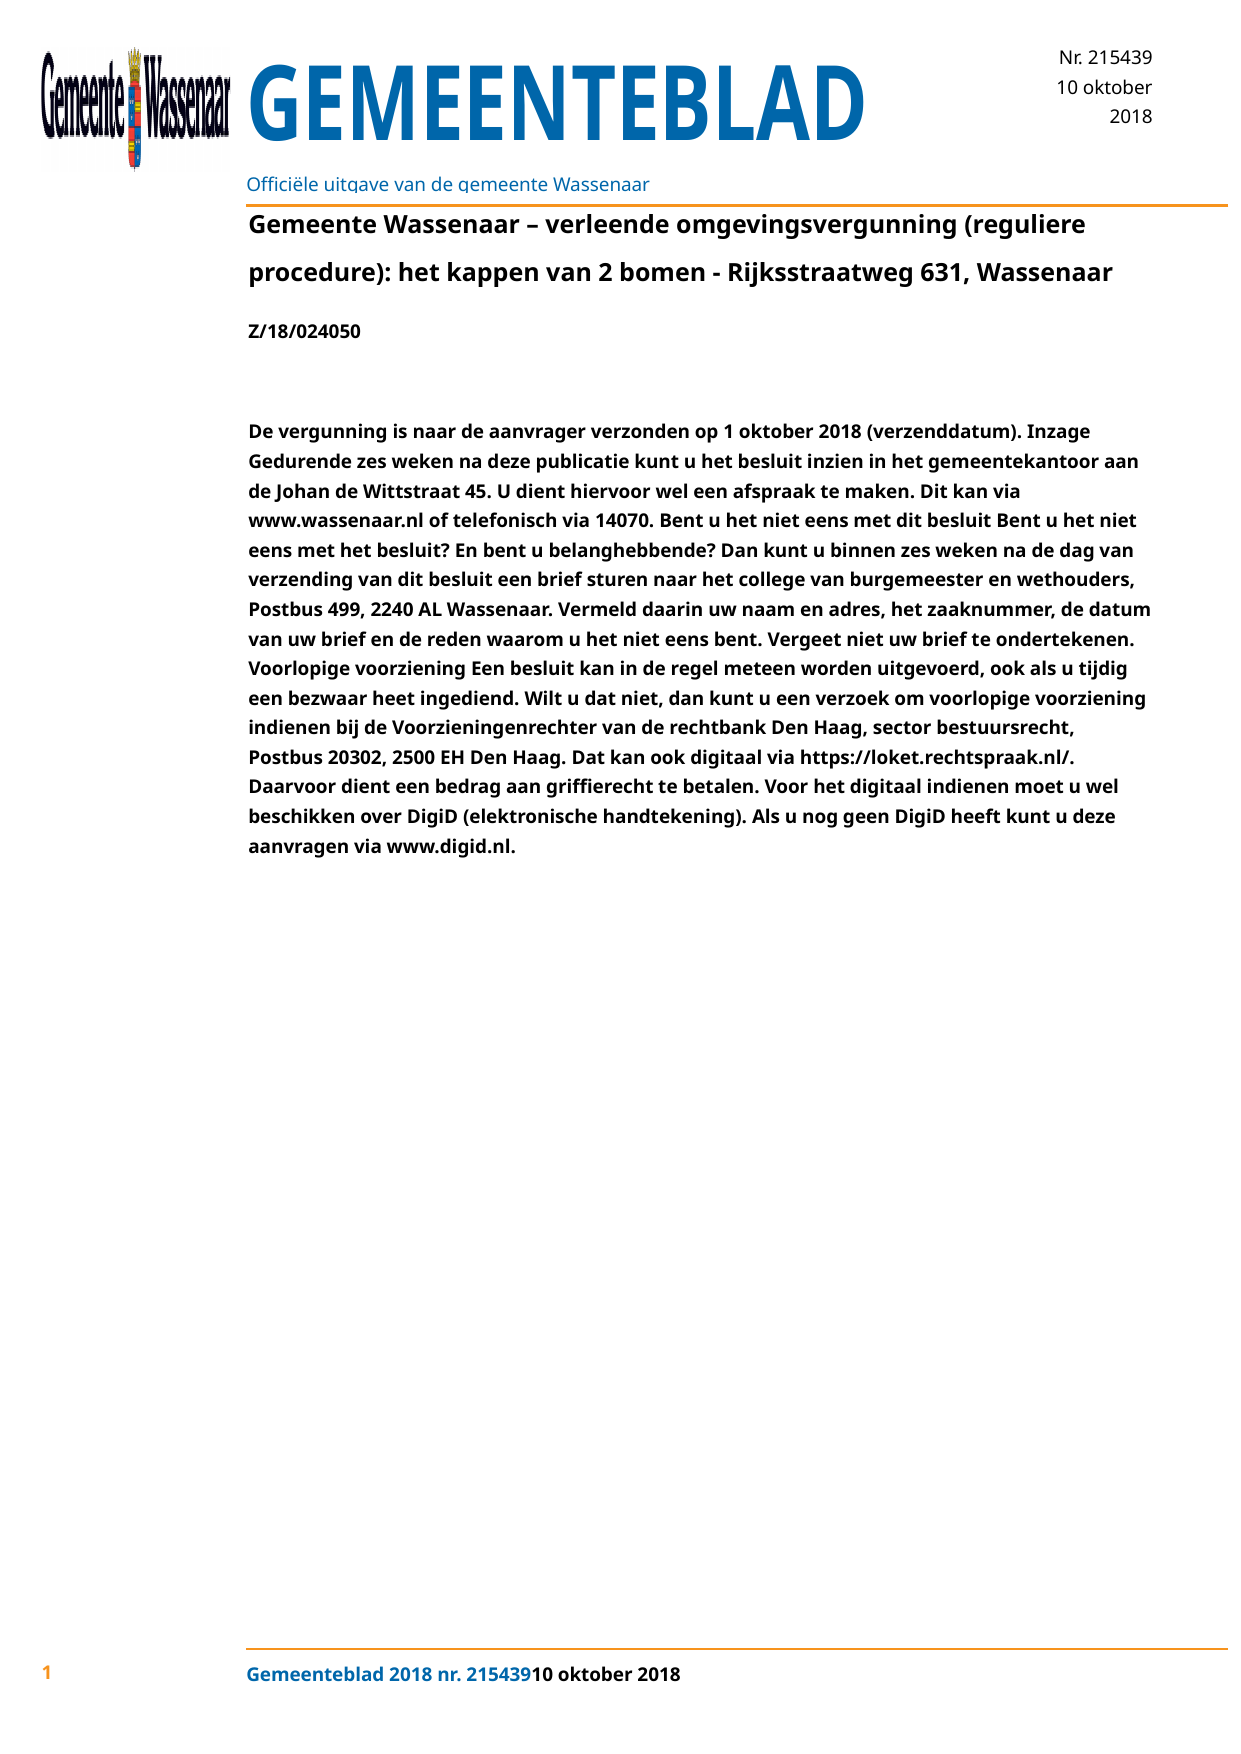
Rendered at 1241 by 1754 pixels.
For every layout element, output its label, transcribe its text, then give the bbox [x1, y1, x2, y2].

picture [41, 47, 231, 172]
text De vergunning is naar de aanvrager verzonden op 1 oktober 2018 (verzenddatum). Inzage Gedurende zes weken na deze publicatie kunt u het besluit inzien in het gemeentekantoor aan de Johan de Wittstraat 45. U dient hiervoor wel een afspraak te maken. Dit kan via www.wassenaar.nl of telefonisch via 14070. Bent u het niet eens met dit besluit Bent u het niet eens met het besluit? En bent u belanghebbende? Dan kunt u binnen zes weken na de dag van verzending van dit besluit een brief sturen naar het college van burgemeester en wethouders, Postbus 499, 2240 AL Wassenaar. Vermeld daarin uw naam en adres, het zaaknummer, de datum van uw brief en de reden waarom u het niet eens bent. Vergeet niet uw brief te ondertekenen. Voorlopige voorziening Een besluit kan in de regel meteen worden uitgevoerd, ook als u tijdig een bezwaar heet ingediend. Wilt u dat niet, dan kunt u een verzoek om voorlopige voorziening indienen bij de Voorzieningenrechter van de rechtbank Den Haag, sector bestuursrecht, Postbus 20302, 2500 EH Den Haag. Dat kan ook digitaal via https://loket.rechtspraak.nl/. Daarvoor dient een bedrag aan griffierecht te betalen. Voor het digitaal indienen moet u wel beschikken over DigiD (elektronische handtekening). Als u nog geen DigiD heeft kunt u deze aanvragen via www.digid.nl. [248, 419, 1152, 859]
text Z/18/024050 [248, 318, 1152, 344]
text Gemeente Wassenaar – verleende omgevingsvergunning (reguliere procedure): het kappen van 2 bomen - Rijksstraatweg 631, Wassenaar [248, 207, 1152, 288]
